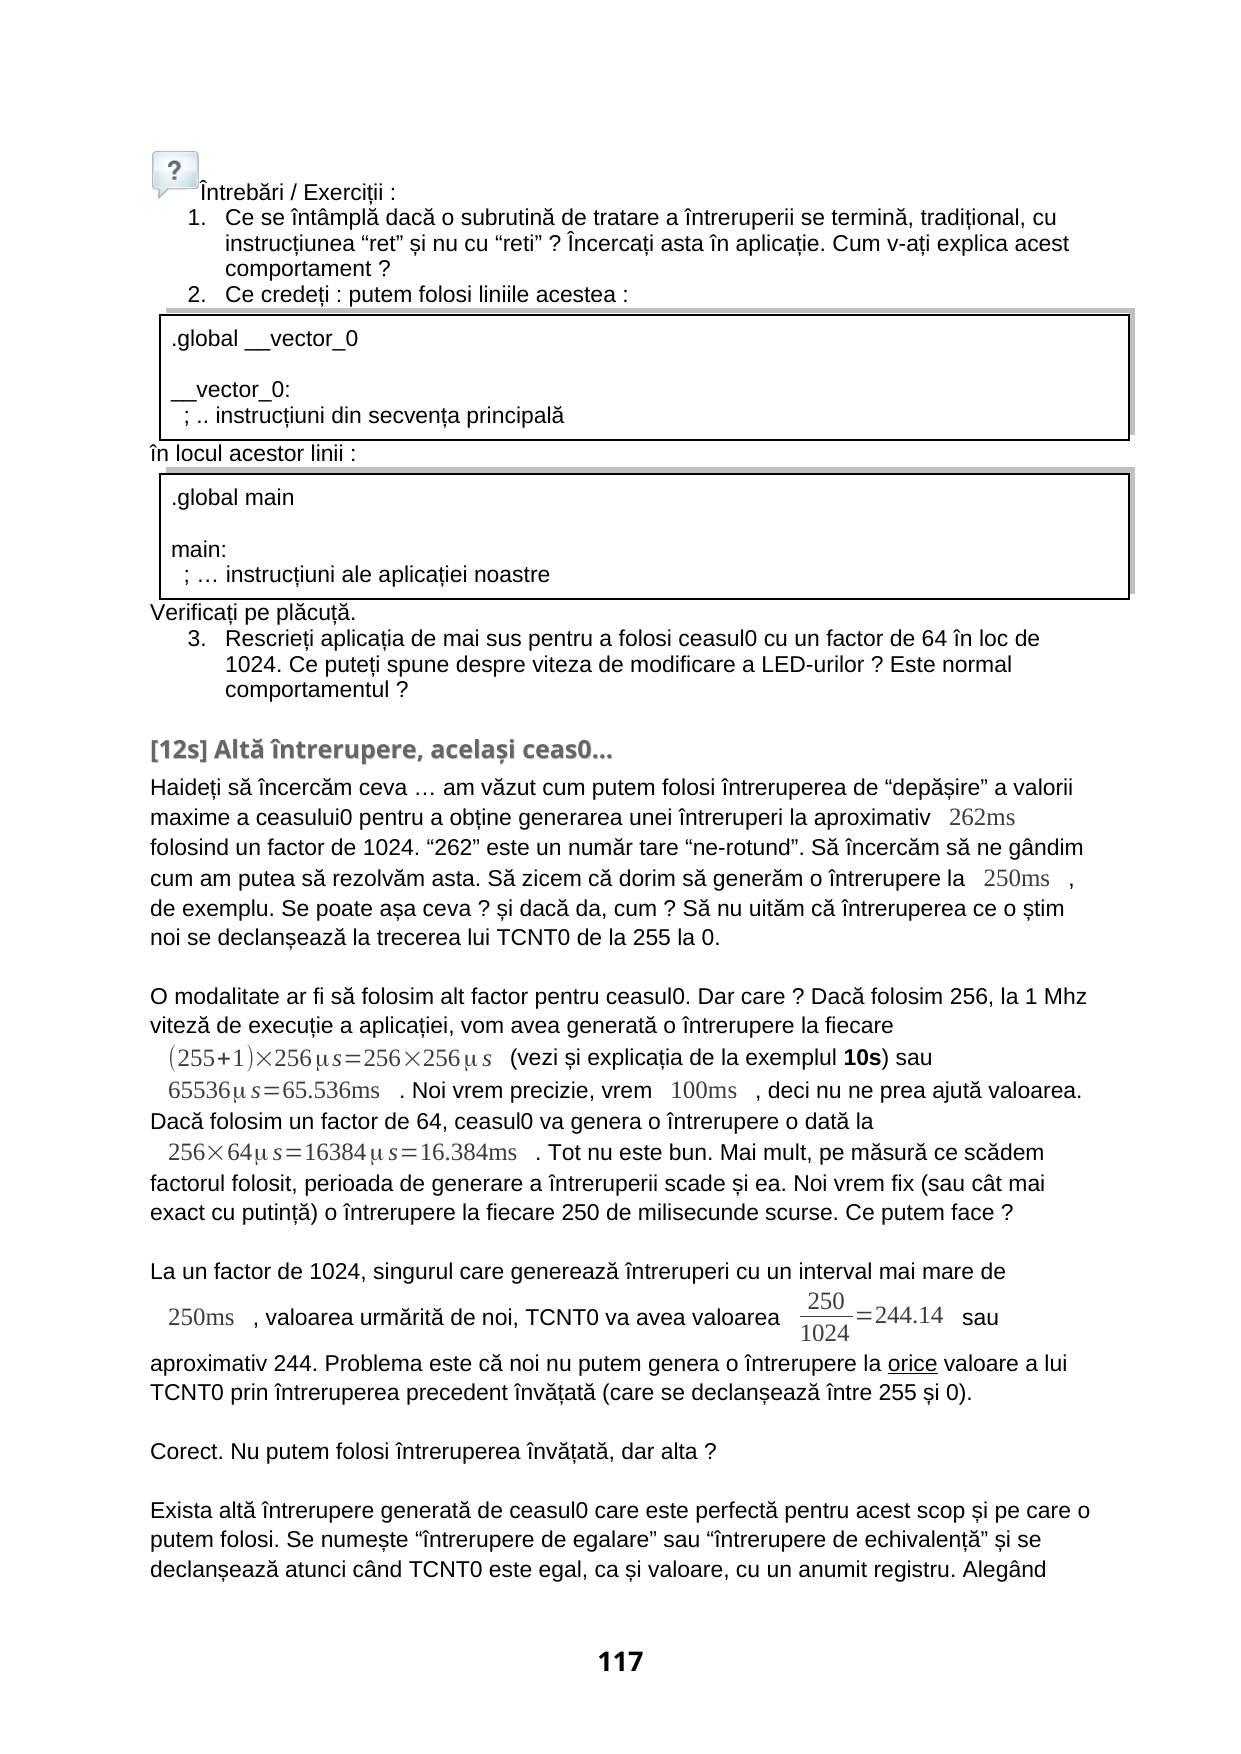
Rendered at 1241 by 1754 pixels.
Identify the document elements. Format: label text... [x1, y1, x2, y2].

picture [150, 150, 200, 200]
text Corect. Nu putem folosi întreruperea învățată, dar alta ? [150, 1439, 1091, 1464]
text O modalitate ar fi să folosim alt factor pentru ceasul0. Dar care ? Dacă folosim 256, la 1 Mhz viteză de execuție a aplicației, vom avea generată o întrerupere la fiecare(vezi și explicația de la exemplul 10s) sau. Noi vrem precizie, vrem, deci nu ne prea ajută valoarea. Dacă folosim un factor de 64, ceasul0 va genera o întrerupere o dată la. Tot nu este bun. Mai mult, pe măsură ce scădem factorul folosit, perioada de generare a întreruperii scade și ea. Noi vrem fix (sau cât mai exact cu putință) o întrerupere la fiecare 250 de milisecunde scurse. Ce putem face ? [150, 984, 1091, 1225]
list Ce credeți : putem folosi liniile acestea : [187, 282, 1091, 307]
text Haideți să încercăm ceva … am văzut cum putem folosi întreruperea de “depășire” a valorii maxime a ceasului0 pentru a obține generarea unei întreruperi la aproximativfolosind un factor de 1024. “262” este un număr tare “ne-rotund”. Să încercăm să ne gândim cum am putea să rezolvăm asta. Să zicem că dorim să generăm o întrerupere la, de exemplu. Se poate așa ceva ? și dacă da, cum ? Să nu uităm că întreruperea ce o știm noi se declanșează la trecerea lui TCNT0 de la 255 la 0. [150, 774, 1091, 951]
table_header .global __vector_0 __vector_0: ; .. instrucțiuni din secvența principală [161, 316, 1128, 439]
text în locul acestor linii : [150, 441, 1091, 467]
list Ce se întâmplă dacă o subrutină de tratare a întreruperii se termină, tradițional, cu instrucțiunea “ret” și nu cu “reti” ? Încercați asta în aplicație. Cum v-ați explica acest comportament ? [187, 205, 1091, 282]
table_header .global main main: ; … instrucțiuni ale aplicației noastre [161, 475, 1128, 598]
subtitle [12s] Altă întrerupere, același ceas0... [150, 732, 1091, 766]
text Verificați pe plăcuță. [150, 600, 1091, 626]
text Exista altă întrerupere generată de ceasul0 care este perfectă pentru acest scop și pe care o putem folosi. Se numește “întrerupere de egalare” sau “întrerupere de echivalență” și se declanșează atunci când TCNT0 este egal, ca și valoare, cu un anumit registru. Alegând [150, 1497, 1091, 1582]
list Rescrieți aplicația de mai sus pentru a folosi ceasul0 cu un factor de 64 în loc de 1024. Ce puteți spune despre viteza de modificare a LED-urilor ? Este normal comportamentul ? [187, 626, 1091, 703]
text Întrebări / Exerciții : [150, 176, 1091, 205]
text La un factor de 1024, singurul care generează întreruperi cu un interval mai mare de, valoarea urmărită de noi, TCNT0 va avea valoareasau aproximativ 244. Problema este că noi nu putem genera o întrerupere la orice valoare a lui TCNT0 prin întreruperea precedent învățată (care se declanșează între 255 și 0). [150, 1258, 1091, 1406]
